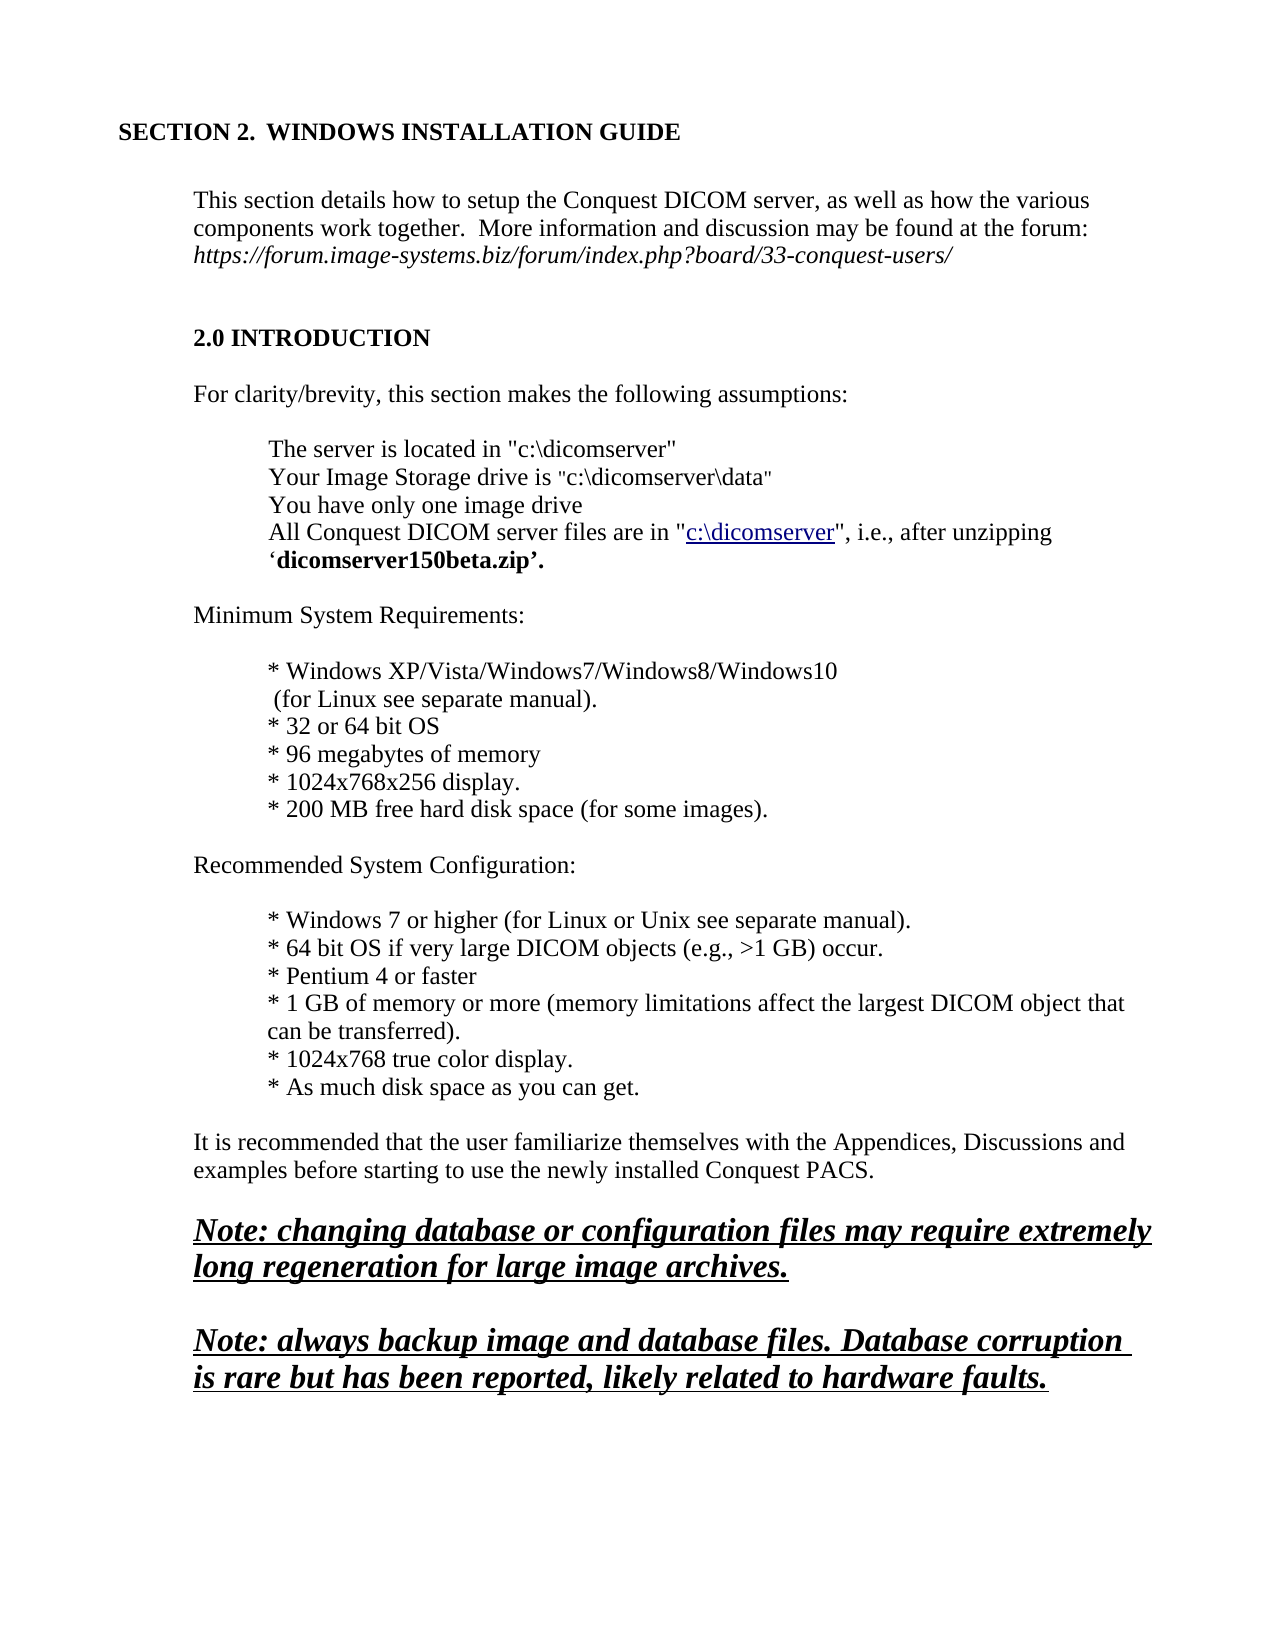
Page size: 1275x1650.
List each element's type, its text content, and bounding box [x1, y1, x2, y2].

text For clarity/brevity, this section makes the following assumptions: [193, 380, 1157, 408]
text * 1 GB of memory or more (memory limitations affect the largest DICOM object that can be transferred). [193, 989, 1157, 1045]
text * 1024x768 true color display. [193, 1045, 1157, 1073]
text All Conquest DICOM server files are in "c:\dicomserver", i.e., after unzipping ‘dicomserver150beta.zip’. [193, 518, 1157, 574]
text Recommended System Configuration: [193, 851, 1157, 879]
text You have only one image drive [193, 491, 1157, 518]
text * 32 or 64 bit OS [193, 712, 1157, 740]
text * 64 bit OS if very large DICOM objects (e.g., >1 GB) occur. [193, 934, 1157, 962]
text * 200 MB free hard disk space (for some images). [193, 796, 1157, 823]
text This section details how to setup the Conquest DICOM server, as well as how the various components work together. More information and discussion may be found at the forum: https://forum.image-systems.biz/forum/index.php?board/33-conquest-users/ [193, 186, 1157, 269]
text * Windows XP/Vista/Windows7/Windows8/Windows10 (for Linux see separate manual). [193, 657, 1157, 712]
text * 96 megabytes of memory [193, 740, 1157, 768]
text The server is located in "c:\dicomserver" [193, 435, 1157, 463]
text * Windows 7 or higher (for Linux or Unix see separate manual). [193, 906, 1157, 934]
text It is recommended that the user familiarize themselves with the Appendices, Discussions and examples before starting to use the newly installed Conquest PACS. [193, 1128, 1157, 1183]
text * Pentium 4 or faster [193, 962, 1157, 989]
text Note: always backup image and database files. Database corruption is rare but has been reported, likely related to hardware faults. [193, 1322, 1157, 1396]
text * As much disk space as you can get. [193, 1073, 1157, 1100]
text Note: changing database or configuration files may require extremely long regeneration for large image archives. [193, 1211, 1157, 1285]
text 2.0 INTRODUCTION [193, 324, 1157, 352]
text Your Image Storage drive is "c:\dicomserver\data" [193, 463, 1157, 491]
text Minimum System Requirements: [193, 602, 1157, 629]
text SECTION 2. WINDOWS INSTALLATION GUIDE [118, 118, 1157, 146]
text * 1024x768x256 display. [193, 768, 1157, 796]
